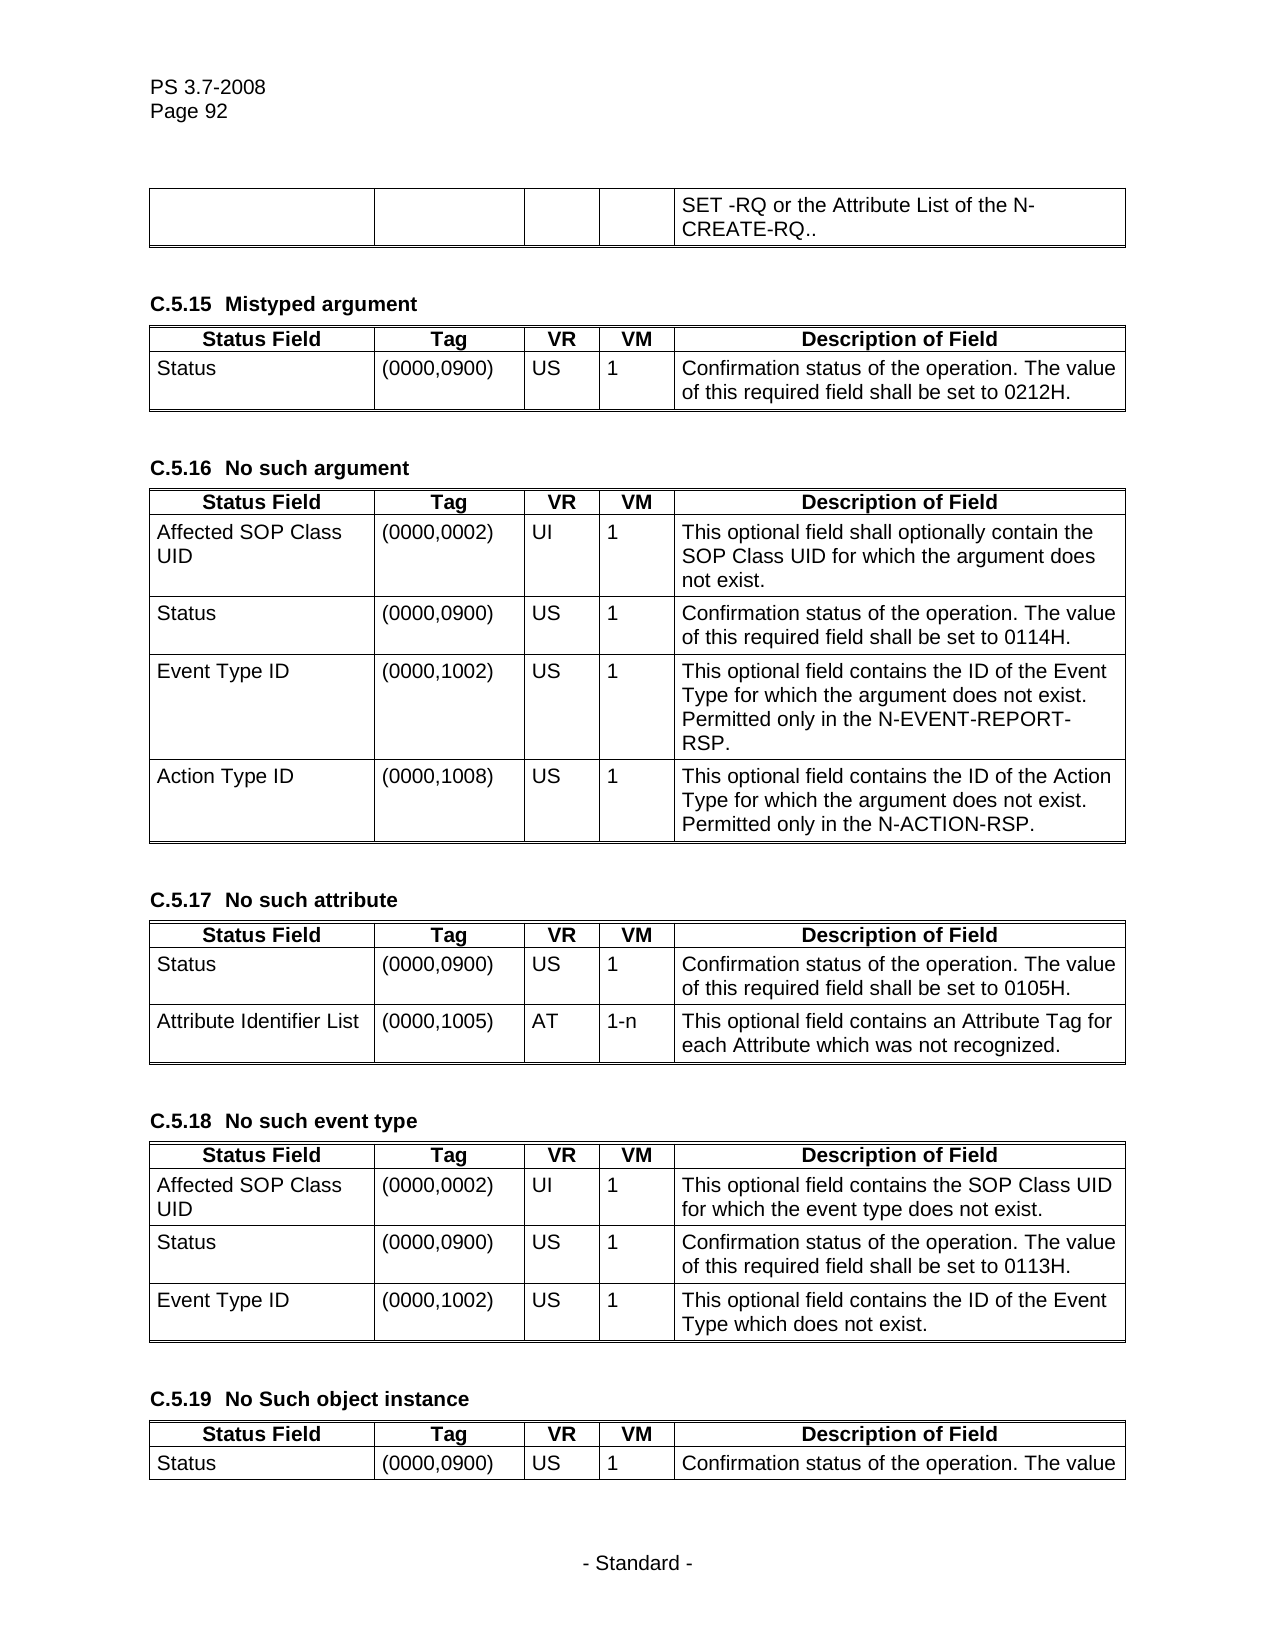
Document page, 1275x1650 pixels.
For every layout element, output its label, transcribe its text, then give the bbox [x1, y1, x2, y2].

table_cell US [525, 352, 599, 408]
table_cell 1 [600, 948, 674, 1004]
table_header VR [525, 924, 599, 947]
table_cell (0000,1002) [375, 655, 524, 759]
table_header Tag [375, 1423, 524, 1446]
table_cell Status [150, 948, 374, 1004]
subtitle C.5.16 No such argument [150, 456, 1125, 480]
table_cell US [525, 760, 599, 841]
subtitle C.5.15 Mistyped argument [150, 292, 1125, 316]
table_cell (0000,0900) [375, 1447, 524, 1479]
table_cell UI [525, 515, 599, 596]
table_header Description of Field [675, 1145, 1125, 1167]
table_cell AT [525, 1005, 599, 1062]
table_header VM [600, 1423, 674, 1446]
table_cell 1 [600, 597, 674, 653]
table_cell Status [150, 352, 374, 408]
table_cell This optional field shall optionally contain the SOP Class UID for which the argument does not exist. [675, 515, 1125, 596]
table_header VM [600, 491, 674, 514]
table_header Description of Field [675, 1423, 1125, 1446]
table_cell This optional field contains the ID of the Event Type which does not exist. [675, 1284, 1125, 1340]
table_cell US [525, 1284, 599, 1340]
table_cell 1 [600, 352, 674, 408]
table_cell Event Type ID [150, 655, 374, 759]
table_header VR [525, 1145, 599, 1167]
table_cell Status [150, 1226, 374, 1282]
table_header Status Field [150, 924, 374, 947]
table_cell Confirmation status of the operation. The value of this required field shall be set to 0105H. [675, 948, 1125, 1004]
table_cell Confirmation status of the operation. The value of this required field shall be set to 0212H. [675, 352, 1125, 408]
table_cell 1 [600, 1447, 674, 1479]
table_cell (0000,1005) [375, 1005, 524, 1062]
table_cell [150, 189, 374, 245]
table_cell (0000,1002) [375, 1284, 524, 1340]
table_cell [600, 189, 674, 245]
subtitle C.5.18 No such event type [150, 1109, 1125, 1133]
table_cell Status [150, 1447, 374, 1479]
table_cell US [525, 948, 599, 1004]
table_cell Status [150, 597, 374, 653]
table_cell SET -RQ or the Attribute List of the N-CREATE-RQ.. [675, 189, 1125, 245]
table_cell 1 [600, 1284, 674, 1340]
table_cell Attribute Identifier List [150, 1005, 374, 1062]
table_header VR [525, 1423, 599, 1446]
table_cell (0000,0900) [375, 948, 524, 1004]
table_cell Confirmation status of the operation. The value of this required field shall be set to 0114H. [675, 597, 1125, 653]
table_cell Affected SOP Class UID [150, 515, 374, 596]
table_cell 1 [600, 655, 674, 759]
table_header VM [600, 924, 674, 947]
table_cell (0000,0900) [375, 352, 524, 408]
table_cell (0000,1008) [375, 760, 524, 841]
table_cell US [525, 1226, 599, 1282]
table_cell Event Type ID [150, 1284, 374, 1340]
table_cell (0000,0900) [375, 1226, 524, 1282]
table_cell This optional field contains the ID of the Action Type for which the argument does not exist. Permitted only in the N-ACTION-RSP. [675, 760, 1125, 841]
table_cell [375, 189, 524, 245]
table_header Status Field [150, 1423, 374, 1446]
table_cell Confirmation status of the operation. The value of this required field shall be set to 0113H. [675, 1226, 1125, 1282]
table_header VR [525, 328, 599, 351]
subtitle C.5.19 No Such object instance [150, 1387, 1125, 1411]
table_cell US [525, 655, 599, 759]
table_header Description of Field [675, 328, 1125, 351]
table_cell This optional field contains an Attribute Tag for each Attribute which was not recognized. [675, 1005, 1125, 1062]
table_cell This optional field contains the ID of the Event Type for which the argument does not exist. Permitted only in the N-EVENT-REPORT-RSP. [675, 655, 1125, 759]
table_cell (0000,0900) [375, 597, 524, 653]
table_header VR [525, 491, 599, 514]
table_cell 1 [600, 1169, 674, 1225]
table_cell (0000,0002) [375, 515, 524, 596]
table_cell 1 [600, 760, 674, 841]
table_cell [525, 189, 599, 245]
table_header Status Field [150, 1145, 374, 1167]
table_header Status Field [150, 491, 374, 514]
table_header Status Field [150, 328, 374, 351]
table_cell Action Type ID [150, 760, 374, 841]
table_header VM [600, 328, 674, 351]
table_header Description of Field [675, 491, 1125, 514]
table_cell US [525, 597, 599, 653]
table_cell UI [525, 1169, 599, 1225]
table_header Tag [375, 1145, 524, 1167]
table_header Tag [375, 491, 524, 514]
table_cell (0000,0002) [375, 1169, 524, 1225]
table_header Tag [375, 328, 524, 351]
table_cell US [525, 1447, 599, 1479]
table_cell 1-n [600, 1005, 674, 1062]
table_cell Affected SOP Class UID [150, 1169, 374, 1225]
table_cell 1 [600, 515, 674, 596]
table_header Tag [375, 924, 524, 947]
subtitle C.5.17 No such attribute [150, 888, 1125, 912]
table_cell Confirmation status of the operation. The value [675, 1447, 1125, 1479]
table_cell This optional field contains the SOP Class UID for which the event type does not exist. [675, 1169, 1125, 1225]
table_header VM [600, 1145, 674, 1167]
table_header Description of Field [675, 924, 1125, 947]
table_cell 1 [600, 1226, 674, 1282]
